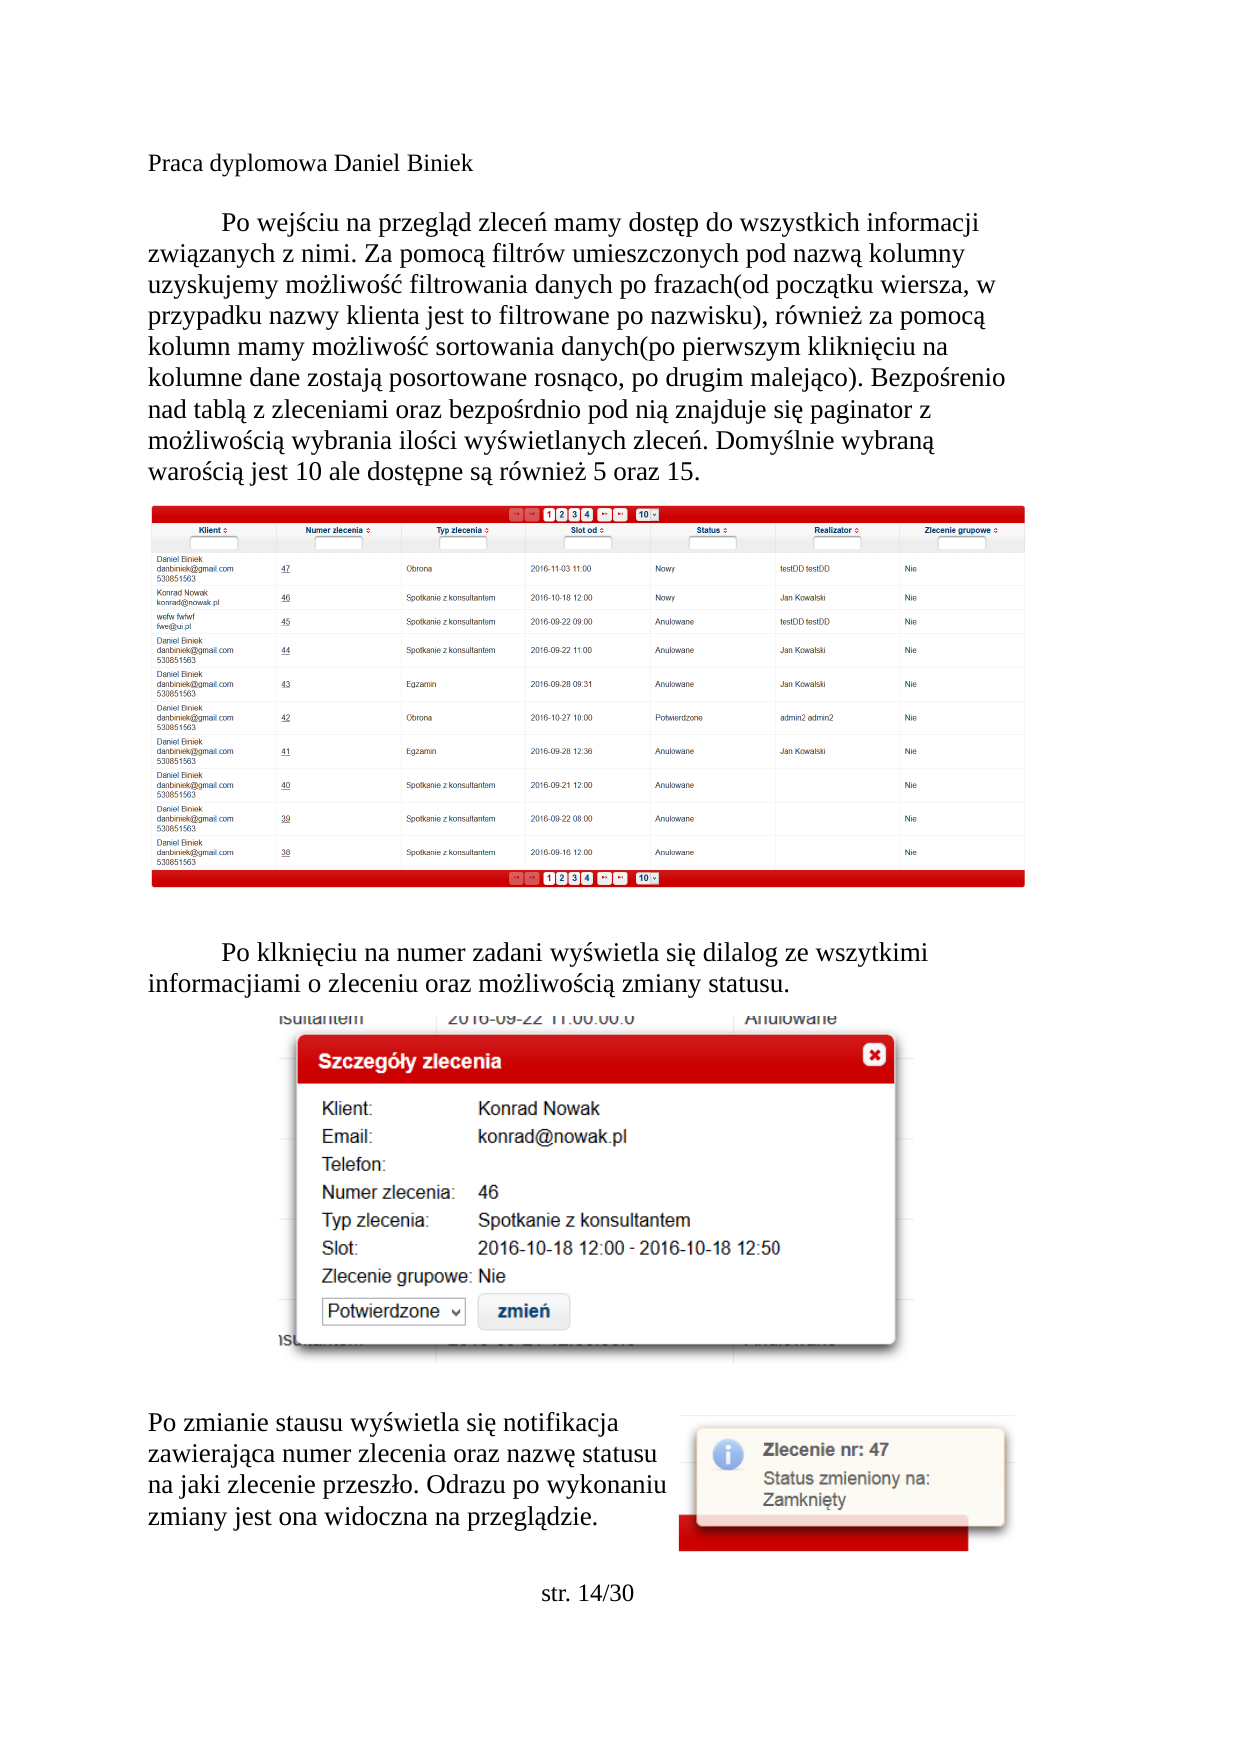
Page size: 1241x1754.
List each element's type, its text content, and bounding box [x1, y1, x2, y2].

picture [148, 502, 1029, 893]
text Po wejściu na przegląd zleceń mamy dostęp do wszystkich informacji związanych z nimi. Za pomocą filtrów umieszczonych pod nazwą kolumny uzyskujemy możliwość filtrowania danych po frazach(od początku wiersza, w przypadku nazwy klienta jest to filtrowane po nazwisku), również za pomocą kolumn mamy możliwość sortowania danych(po pierwszym kliknięciu na kolumne dane zostają posortowane rosnąco, po drugim malejąco). Bezpośrenio nad tablą z zleceniami oraz bezpośrdnio pod nią znajduje się paginator z możliwością wybrania ilości wyświetlanych zleceń. Domyślnie wybraną warością jest 10 ale dostępne są również 5 oraz 15. [148, 206, 1028, 486]
text Po zmianie stausu wyświetla się notifikacja zawierająca numer zlecenia oraz nazwę statusu na jaki zlecenie przeszło. Odrazu po wykonaniu zmiany jest ona widoczna na przeglądzie. [148, 1406, 1028, 1531]
picture [678, 1411, 1016, 1552]
picture [278, 1016, 914, 1363]
text Po klknięciu na numer zadani wyświetla się dilalog ze wszytkimi informacjiami o zleceniu oraz możliwością zmiany statusu. [148, 936, 1028, 998]
